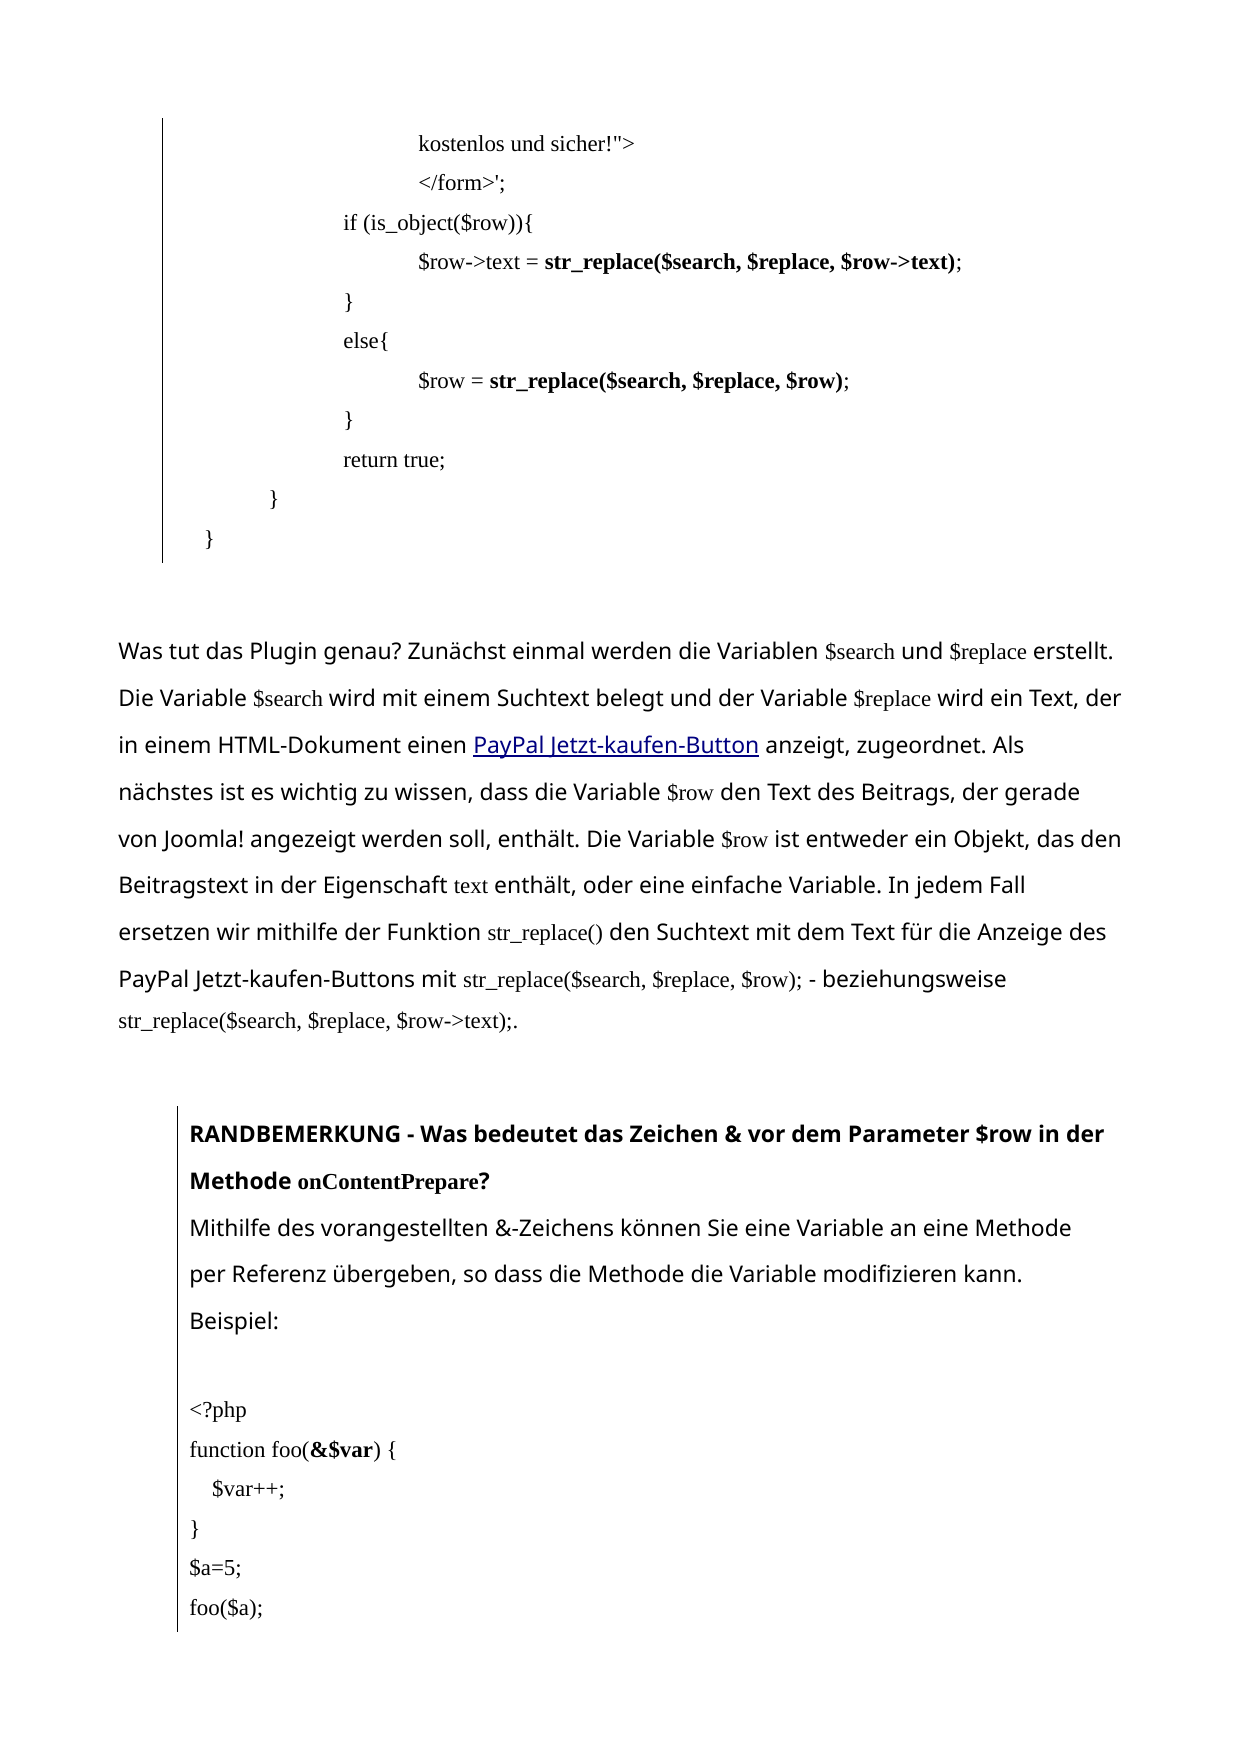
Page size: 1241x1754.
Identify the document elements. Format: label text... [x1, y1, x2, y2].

text RANDBEMERKUNG - Was bedeutet das Zeichen & vor dem Parameter $row in der Methode onContentPrepare? Mithilfe des vorangestellten &-Zeichens können Sie eine Variable an eine Methode per Referenz übergeben, so dass die Methode die Variable modifizieren kann. Beispiel: <?php function foo(&$var) { $var++; } $a=5; foo($a); [178, 1106, 1122, 1632]
text Was tut das Plugin genau? Zunächst einmal werden die Variablen $search und $replace erstellt. Die Variable $search wird mit einem Suchtext belegt und der Variable $replace wird ein Text, der in einem HTML-Dokument einen PayPal Jetzt-kaufen-Button anzeigt, zugeordnet. Als nächstes ist es wichtig zu wissen, dass die Variable $row den Text des Beitrags, der gerade von Joomla! angezeigt werden soll, enthält. Die Variable $row ist entweder ein Objekt, das den Beitragstext in der Eigenschaft text enthält, oder eine einfache Variable. In jedem Fall ersetzen wir mithilfe der Funktion str_replace() den Suchtext mit dem Text für die Anzeige des PayPal Jetzt-kaufen-Buttons mit str_replace($search, $replace, $row); - beziehungsweise str_replace($search, $replace, $row->text);. [118, 635, 1122, 1034]
list kostenlos und sicher!"> </form>'; if (is_object($row)){ $row->text = str_replace($search, $replace, $row->text); } else{ $row = str_replace($search, $replace, $row); } return true; } } [163, 118, 1122, 563]
